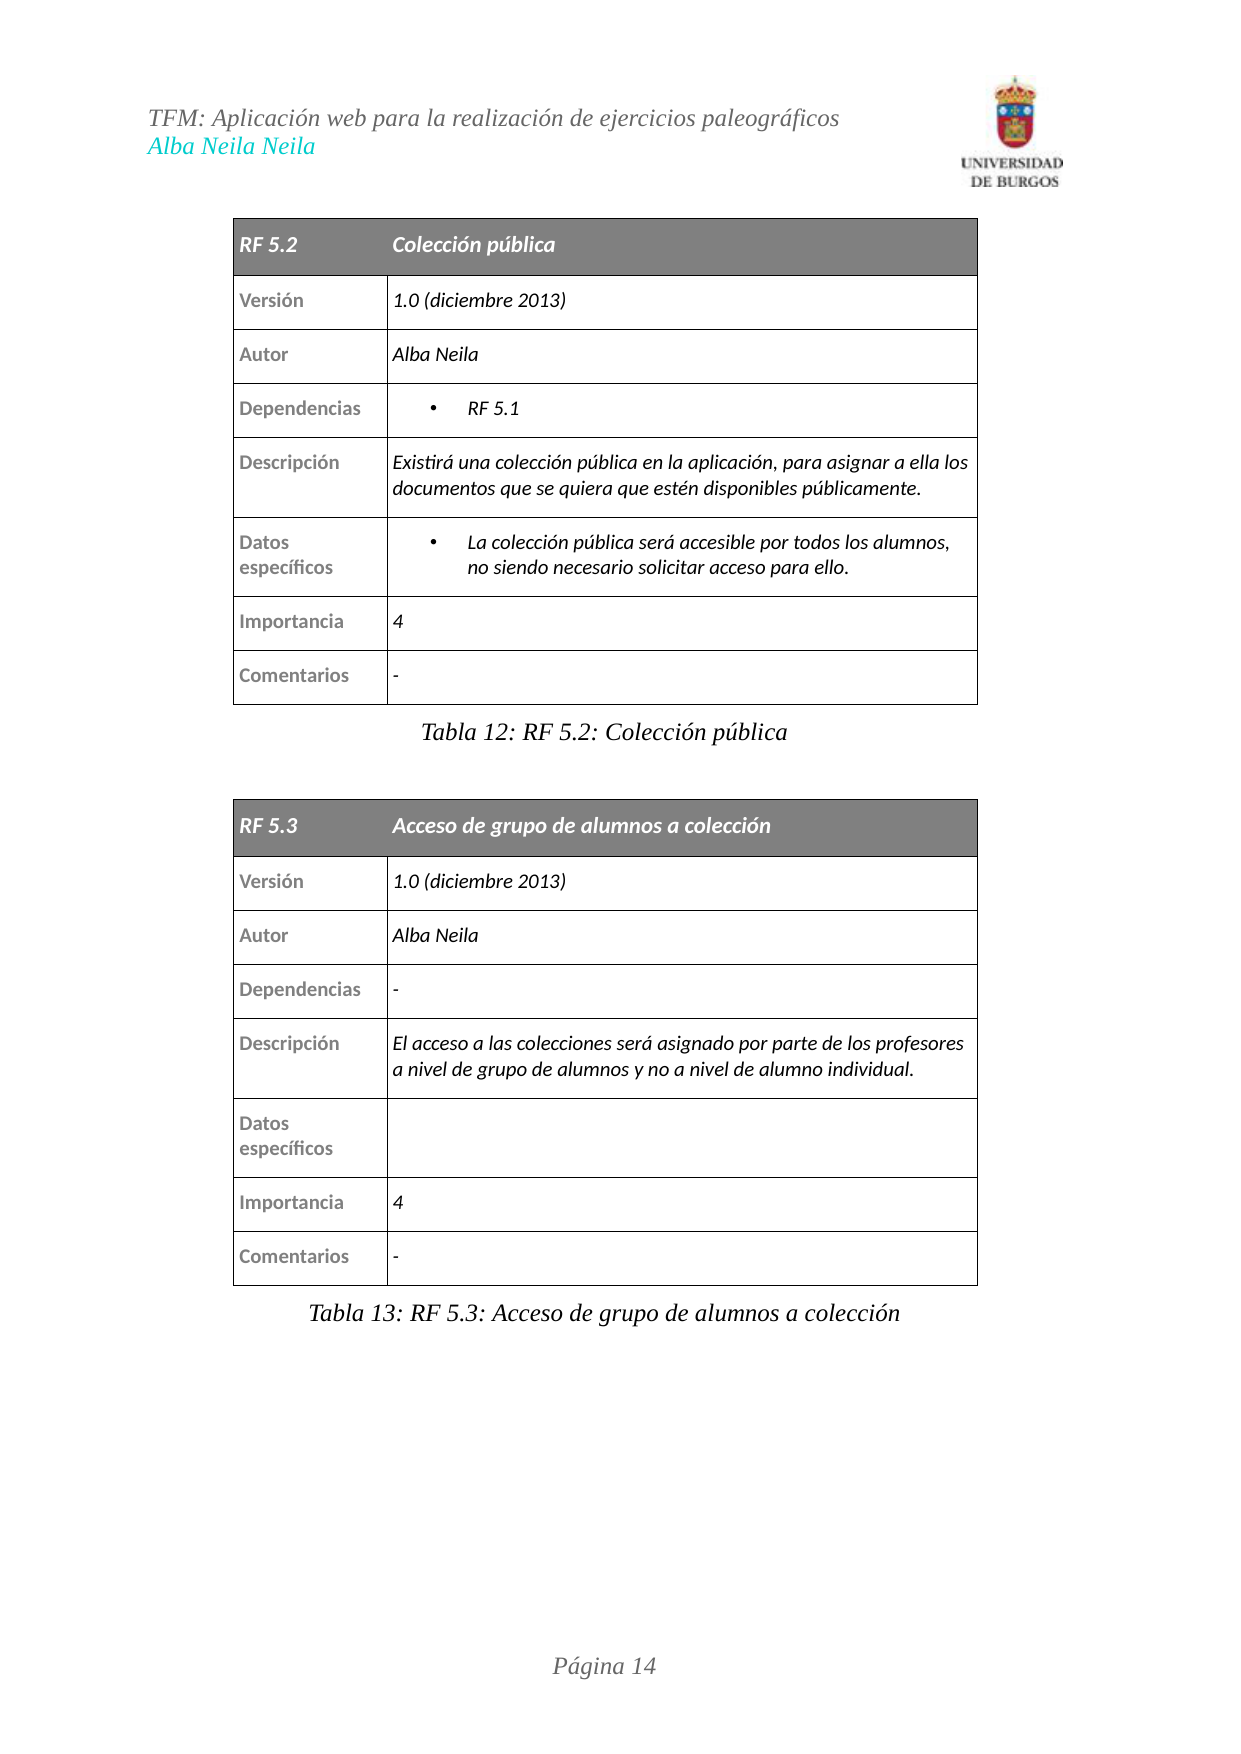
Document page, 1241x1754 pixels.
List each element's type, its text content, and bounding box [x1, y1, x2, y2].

table_cell Descripción [234, 1019, 387, 1098]
table_header RF 5.2 [234, 219, 387, 275]
table_cell 1.0 (diciembre 2013) [388, 857, 977, 910]
table_cell Descripción [234, 438, 387, 517]
table_cell Comentarios [234, 1232, 387, 1285]
table_cell [388, 1099, 977, 1177]
table_header Colección pública [387, 219, 977, 275]
picture [961, 75, 1063, 187]
table_cell 1.0 (diciembre 2013) [388, 276, 977, 329]
table_cell El acceso a las colecciones será asignado por parte de los profesores a nivel de grupo de alumnos y no a nivel de alumno individual. [388, 1019, 977, 1098]
table_cell Datos específicos [234, 518, 387, 596]
table_cell Autor [234, 911, 387, 964]
table_cell La colección pública será accesible por todos los alumnos, no siendo necesario solicitar acceso para ello. [388, 518, 977, 596]
table_cell - [388, 651, 977, 704]
table_cell - [388, 1232, 977, 1285]
table_cell Comentarios [234, 651, 387, 704]
table_cell Alba Neila [388, 330, 977, 383]
table_cell Datos específicos [234, 1099, 387, 1177]
table_cell Alba Neila [388, 911, 977, 964]
table_cell Versión [234, 857, 387, 910]
text Tabla 13: RF 5.3: Acceso de grupo de alumnos a colección [148, 1298, 1063, 1327]
table_cell Importancia [234, 1178, 387, 1231]
table_cell Importancia [234, 597, 387, 650]
table_cell Dependencias [234, 384, 387, 437]
table_cell Versión [234, 276, 387, 329]
table_cell 4 [388, 1178, 977, 1231]
text Tabla 12: RF 5.2: Colección pública [148, 717, 1063, 746]
table_cell - [388, 965, 977, 1018]
table_header Acceso de grupo de alumnos a colección [387, 800, 977, 856]
table_cell 4 [388, 597, 977, 650]
table_cell Dependencias [234, 965, 387, 1018]
table_header RF 5.3 [234, 800, 387, 856]
table_cell Existirá una colección pública en la aplicación, para asignar a ella los documentos que se quiera que estén disponibles públicamente. [388, 438, 977, 517]
table_cell Autor [234, 330, 387, 383]
table_cell RF 5.1 [388, 384, 977, 437]
